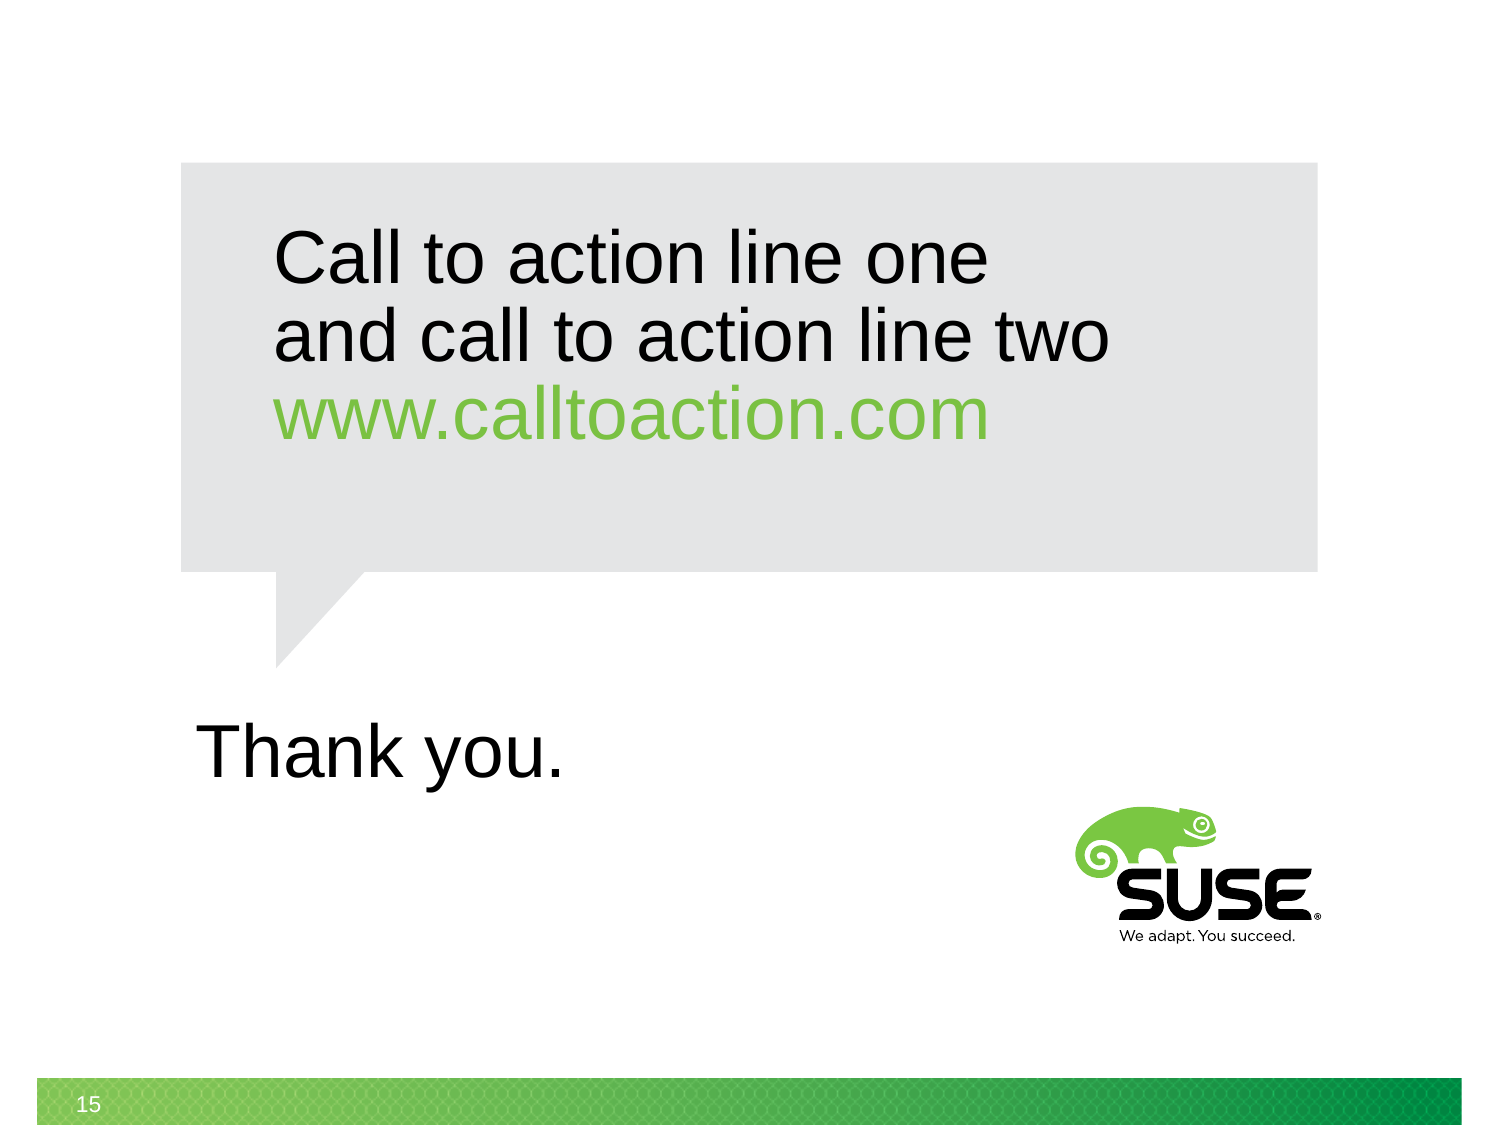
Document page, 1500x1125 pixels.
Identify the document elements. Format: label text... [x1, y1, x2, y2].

text_box Call to action line one and call to action line two www.calltoaction.com [259, 213, 1334, 463]
picture [37, 1078, 1462, 1125]
